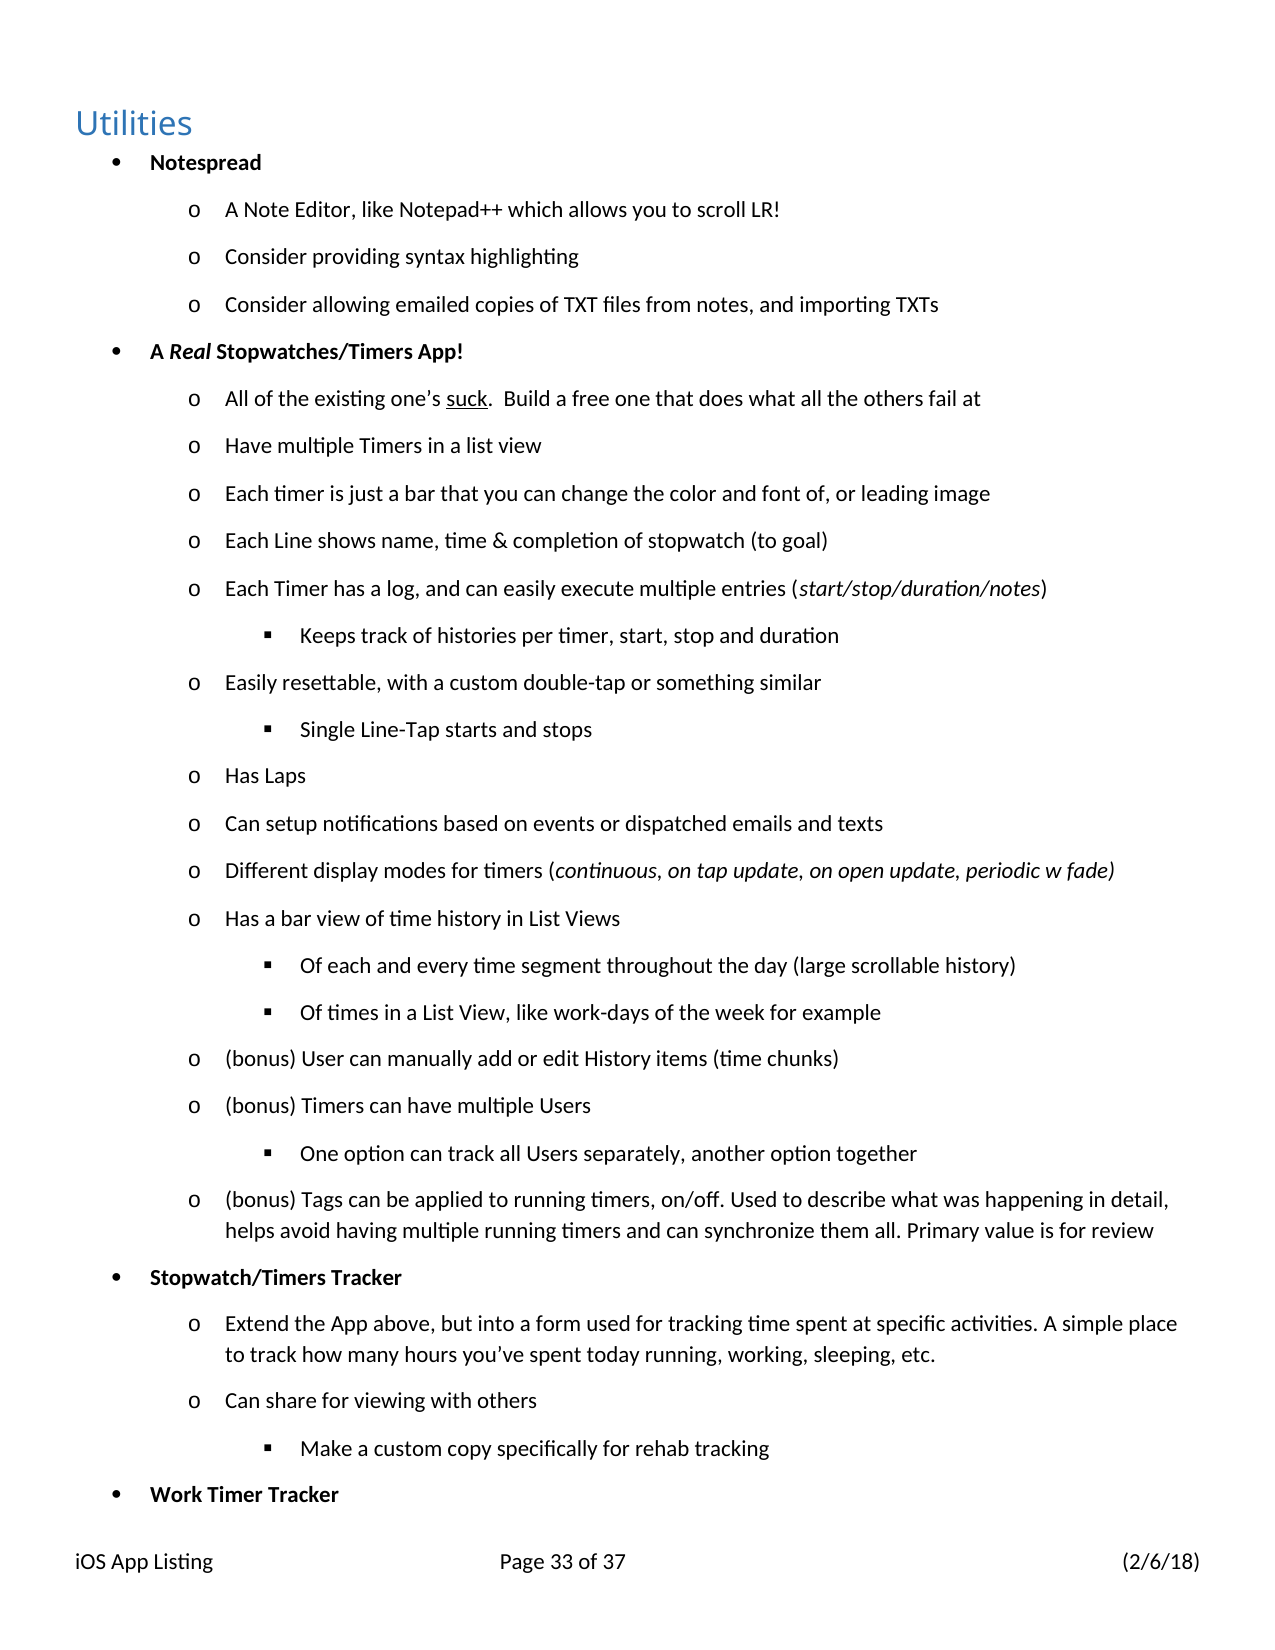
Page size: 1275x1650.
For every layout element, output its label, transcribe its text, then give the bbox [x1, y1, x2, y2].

list Different display modes for timers (continuous, on tap update, on open update, periodic w fade) [187, 856, 1200, 886]
list Notespread [112, 148, 1200, 177]
subtitle Utilities [75, 100, 1200, 145]
list (bonus) Timers can have multiple Users [187, 1092, 1200, 1121]
list Each Timer has a log, and can easily execute multiple entries (start/stop/duration/notes) [187, 574, 1200, 603]
list Extend the App above, but into a form used for tracking time spent at specific activities. A simple place to track how many hours you’ve spent today running, working, sleeping, etc. [187, 1309, 1200, 1368]
list Can share for viewing with others [187, 1386, 1200, 1415]
list All of the existing one’s suck. Build a free one that does what all the others fail at [187, 384, 1200, 413]
list Has a bar view of time history in List Views [187, 904, 1200, 933]
list Has Laps [187, 761, 1200, 791]
list One option can track all Users separately, another option together [262, 1139, 1200, 1167]
list Can setup notifications based on events or dispatched emails and texts [187, 809, 1200, 838]
list Consider providing syntax highlighting [187, 242, 1200, 272]
list (bonus) User can manually add or edit History items (time chunks) [187, 1044, 1200, 1073]
list Have multiple Timers in a list view [187, 431, 1200, 460]
list Of each and every time segment throughout the day (large scrollable history) [262, 951, 1200, 979]
list A Real Stopwatches/Timers App! [112, 337, 1200, 365]
list Keeps track of histories per timer, start, stop and duration [262, 621, 1200, 649]
list (bonus) Tags can be applied to running timers, on/off. Used to describe what was happening in detail, helps avoid having multiple running timers and can synchronize them all. Primary value is for review [187, 1186, 1200, 1244]
list Single Line-Tap starts and stops [262, 715, 1200, 743]
list Consider allowing emailed copies of TXT files from notes, and importing TXTs [187, 290, 1200, 319]
list Each timer is just a bar that you can change the color and font of, or leading image [187, 479, 1200, 508]
list Each Line shows name, time & completion of stopwatch (to goal) [187, 526, 1200, 555]
list Make a custom copy specifically for rehab tracking [262, 1434, 1200, 1462]
list Easily resettable, with a custom double-tap or something similar [187, 668, 1200, 697]
list A Note Editor, like Notepad++ which allows you to scroll LR! [187, 195, 1200, 224]
list Stopwatch/Timers Tracker [112, 1263, 1200, 1291]
list Of times in a List View, like work-days of the week for example [262, 998, 1200, 1026]
list Work Timer Tracker [112, 1480, 1200, 1508]
